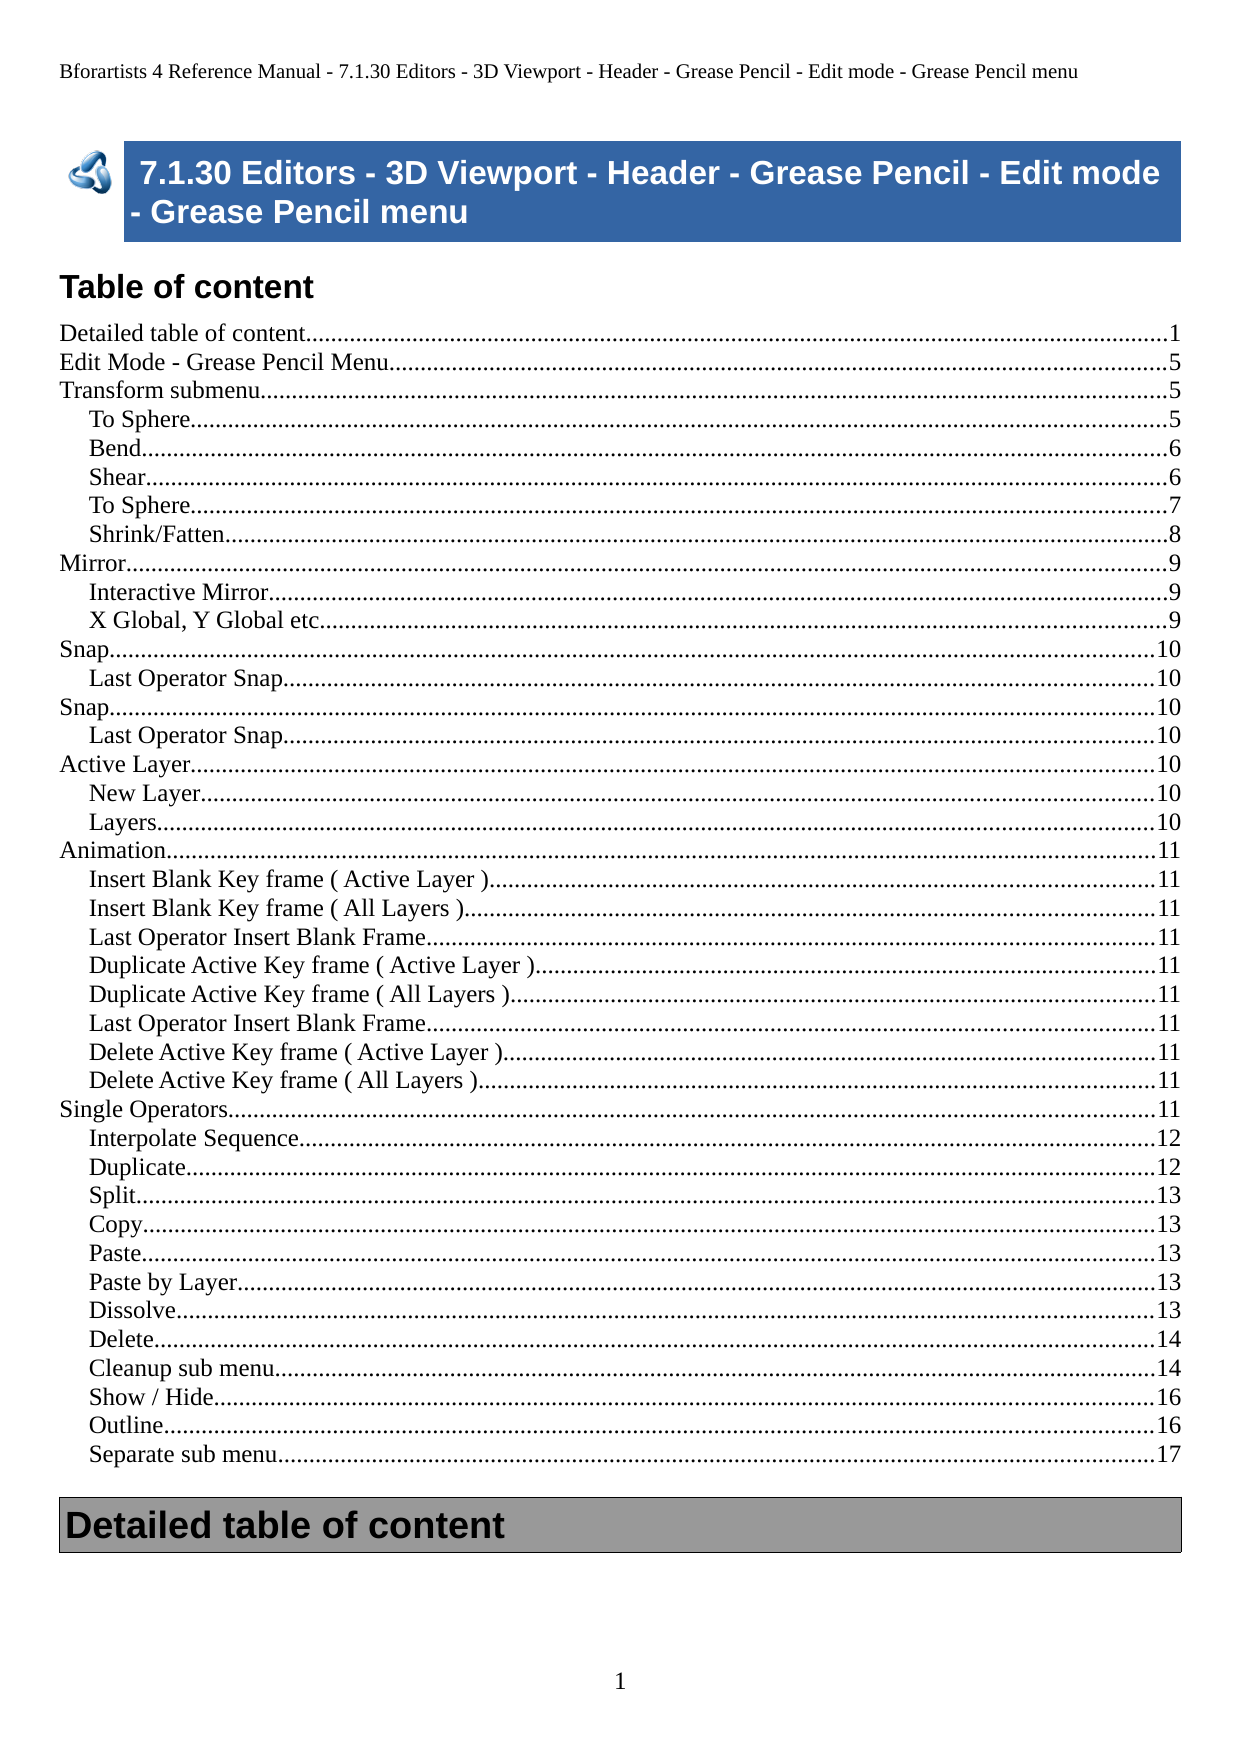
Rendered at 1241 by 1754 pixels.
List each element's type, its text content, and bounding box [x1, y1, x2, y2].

text Copy 13 [88, 1209, 1181, 1238]
text Insert Blank Key frame ( All Layers ) 11 [88, 893, 1181, 922]
text Interpolate Sequence 12 [88, 1123, 1181, 1152]
text To Sphere 7 [88, 490, 1181, 519]
text New Layer 10 [88, 778, 1181, 807]
text Paste by Layer 13 [88, 1267, 1181, 1295]
text Duplicate Active Key frame ( Active Layer ) 11 [88, 950, 1181, 979]
text Separate sub menu 17 [88, 1439, 1181, 1468]
subtitle Table of content [59, 267, 1181, 305]
text Shrink/Fatten 8 [88, 519, 1181, 548]
text To Sphere 5 [88, 404, 1181, 433]
text Delete Active Key frame ( All Layers ) 11 [88, 1065, 1181, 1094]
text Detailed table of content 1 [59, 318, 1181, 347]
picture [65, 147, 114, 197]
table_header Detailed table of content [60, 1498, 1181, 1552]
text Insert Blank Key frame ( Active Layer ) 11 [88, 864, 1181, 893]
text Animation 11 [59, 835, 1181, 864]
text Show / Hide 16 [88, 1382, 1181, 1410]
text Snap 10 [59, 634, 1181, 663]
text Cleanup sub menu 14 [88, 1353, 1181, 1382]
text Bend 6 [88, 433, 1181, 462]
text Split 13 [88, 1180, 1181, 1209]
text X Global, Y Global etc. 9 [88, 605, 1181, 634]
text Last Operator Insert Blank Frame 11 [88, 1008, 1181, 1037]
text Snap 10 [59, 692, 1181, 720]
text Duplicate Active Key frame ( All Layers ) 11 [88, 979, 1181, 1008]
table_header [59, 141, 124, 242]
text Paste 13 [88, 1238, 1181, 1267]
text Active Layer 10 [59, 749, 1181, 778]
text Mirror 9 [59, 548, 1181, 577]
text Edit Mode - Grease Pencil Menu 5 [59, 347, 1181, 375]
text Transform submenu 5 [59, 375, 1181, 404]
text Delete 14 [88, 1324, 1181, 1353]
text Single Operators 11 [59, 1094, 1181, 1123]
table_header 7.1.30 Editors - 3D Viewport - Header - Grease Pencil - Edit mode - Grease Pencil menu [124, 141, 1181, 242]
text Shear 6 [88, 462, 1181, 490]
text Layers 10 [88, 807, 1181, 835]
text Last Operator Snap 10 [88, 663, 1181, 692]
text Outline 16 [88, 1410, 1181, 1439]
text Last Operator Insert Blank Frame 11 [88, 922, 1181, 950]
text Duplicate 12 [88, 1152, 1181, 1180]
text Last Operator Snap 10 [88, 720, 1181, 749]
text Delete Active Key frame ( Active Layer ) 11 [88, 1037, 1181, 1065]
text Dissolve 13 [88, 1295, 1181, 1324]
text Interactive Mirror 9 [88, 577, 1181, 605]
